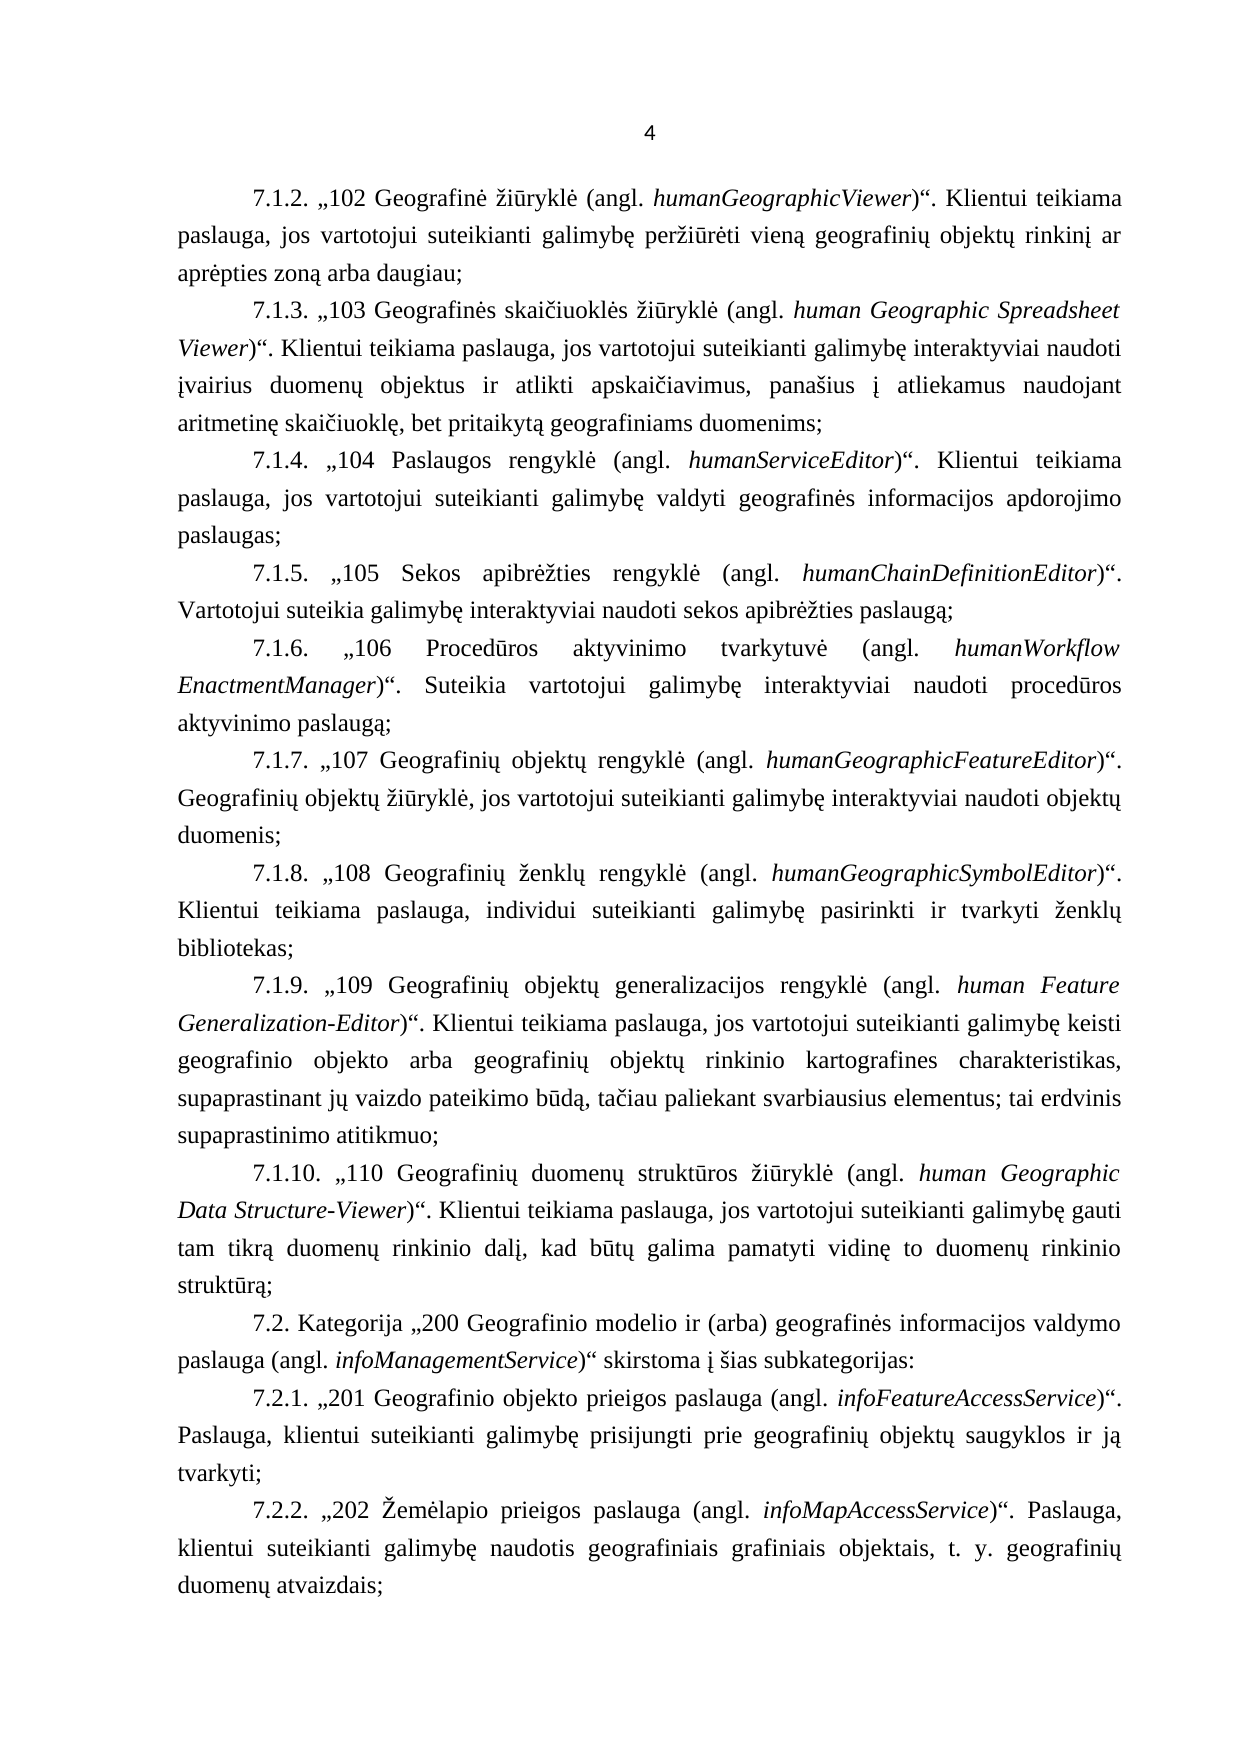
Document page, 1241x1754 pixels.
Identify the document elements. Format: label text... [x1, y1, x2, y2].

text 7.1.10. „110 Geografinių duomenų struktūros žiūryklė (angl. human Geographic Data Structure-Viewer)“. Klientui teikiama paslauga, jos vartotojui suteikianti galimybę gauti tam tikrą duomenų rinkinio dalį, kad būtų galima pamatyti vidinę to duomenų rinkinio struktūrą; [177, 1149, 1122, 1299]
text 7.1.6. „106 Procedūros aktyvinimo tvarkytuvė (angl. humanWorkflow EnactmentManager)“. Suteikia vartotojui galimybę interaktyviai naudoti procedūros aktyvinimo paslaugą; [177, 624, 1122, 737]
text 7.1.4. „104 Paslaugos rengyklė (angl. humanServiceEditor)“. Klientui teikiama paslauga, jos vartotojui suteikianti galimybę valdyti geografinės informacijos apdorojimo paslaugas; [177, 437, 1122, 549]
text 7.1.3. „103 Geografinės skaičiuoklės žiūryklė (angl. human Geographic Spreadsheet Viewer)“. Klientui teikiama paslauga, jos vartotojui suteikianti galimybę interaktyviai naudoti įvairius duomenų objektus ir atlikti apskaičiavimus, panašius į atliekamus naudojant aritmetinę skaičiuoklę, bet pritaikytą geografiniams duomenims; [177, 287, 1122, 437]
text 7.2. Kategorija „200 Geografinio modelio ir (arba) geografinės informacijos valdymo paslauga (angl. infoManagementService)“ skirstoma į šias subkategorijas: [177, 1299, 1122, 1374]
text 7.1.2. „102 Geografinė žiūryklė (angl. humanGeographicViewer)“. Klientui teikiama paslauga, jos vartotojui suteikianti galimybę peržiūrėti vieną geografinių objektų rinkinį ar aprėpties zoną arba daugiau; [177, 174, 1122, 287]
text 7.1.8. „108 Geografinių ženklų rengyklė (angl. humanGeographicSymbolEditor)“. Klientui teikiama paslauga, individui suteikianti galimybę pasirinkti ir tvarkyti ženklų bibliotekas; [177, 849, 1122, 962]
text 7.1.5. „105 Sekos apibrėžties rengyklė (angl. humanChainDefinitionEditor)“. Vartotojui suteikia galimybę interaktyviai naudoti sekos apibrėžties paslaugą; [177, 549, 1122, 624]
text 7.1.7. „107 Geografinių objektų rengyklė (angl. humanGeographicFeatureEditor)“. Geografinių objektų žiūryklė, jos vartotojui suteikianti galimybę interaktyviai naudoti objektų duomenis; [177, 737, 1122, 849]
text 7.2.2. „202 Žemėlapio prieigos paslauga (angl. infoMapAccessService)“. Paslauga, klientui suteikianti galimybę naudotis geografiniais grafiniais objektais, t. y. geografinių duomenų atvaizdais; [177, 1487, 1122, 1599]
text 7.1.9. „109 Geografinių objektų generalizacijos rengyklė (angl. human Feature Generalization-Editor)“. Klientui teikiama paslauga, jos vartotojui suteikianti galimybę keisti geografinio objekto arba geografinių objektų rinkinio kartografines charakteristikas, supaprastinant jų vaizdo pateikimo būdą, tačiau paliekant svarbiausius elementus; tai erdvinis supaprastinimo atitikmuo; [177, 962, 1122, 1149]
text 7.2.1. „201 Geografinio objekto prieigos paslauga (angl. infoFeatureAccessService)“. Paslauga, klientui suteikianti galimybę prisijungti prie geografinių objektų saugyklos ir ją tvarkyti; [177, 1374, 1122, 1487]
